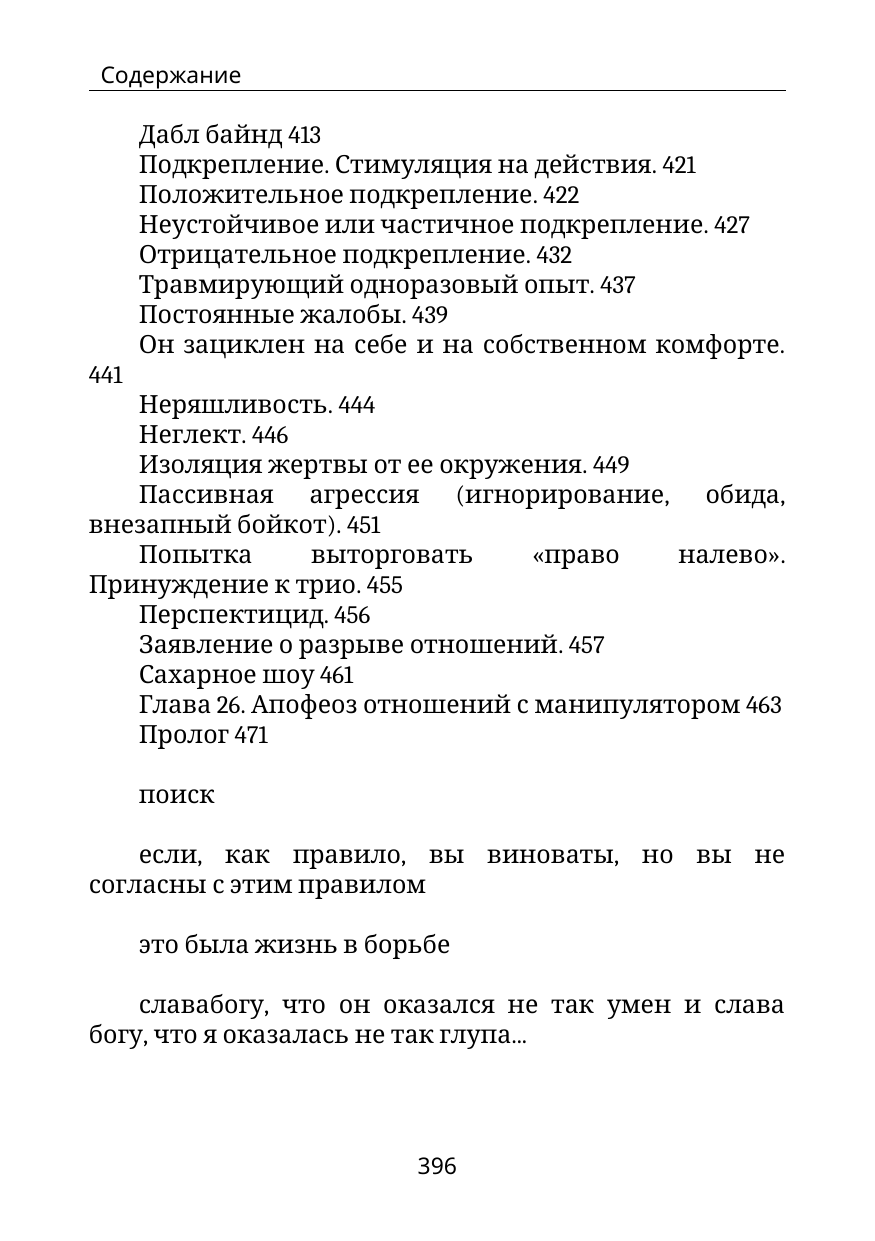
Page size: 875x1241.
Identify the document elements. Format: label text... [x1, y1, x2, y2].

text Сахарное шоу 461 [88, 660, 786, 690]
text Дабл байнд 413 [88, 120, 786, 150]
text Травмирующий одноразовый опыт. 437 [88, 270, 786, 300]
text Положительное подкрепление. 422 [88, 180, 786, 210]
text поиск [88, 780, 786, 810]
text Постоянные жалобы. 439 [88, 300, 786, 330]
text Перспектицид. 456 [88, 600, 786, 630]
text Подкрепление. Стимуляция на действия. 421 [88, 150, 786, 180]
text если, как правило, вы виноваты, но вы не согласны с этим правилом [88, 840, 786, 900]
text Неряшливость. 444 [88, 390, 786, 420]
text Заявление о разрыве отношений. 457 [88, 630, 786, 660]
text славабогу, что он оказался не так умен и слава богу, что я оказалась не так глупа... [88, 990, 786, 1050]
text Он зациклен на себе и на собственном комфорте. 441 [88, 330, 786, 390]
text Изоляция жертвы от ее окружения. 449 [88, 450, 786, 480]
text Пролог 471 [88, 720, 786, 750]
text Отрицательное подкрепление. 432 [88, 240, 786, 270]
text Глава 26. Апофеоз отношений с манипулятором 463 [88, 690, 786, 720]
text это была жизнь в борьбе [88, 930, 786, 960]
text Пассивная агрессия (игнорирование, обида, внезапный бойкот). 451 [88, 480, 786, 540]
text Попытка выторговать «право налево». Принуждение к трио. 455 [88, 540, 786, 600]
text Неустойчивое или частичное подкрепление. 427 [88, 210, 786, 240]
text Неглект. 446 [88, 420, 786, 450]
